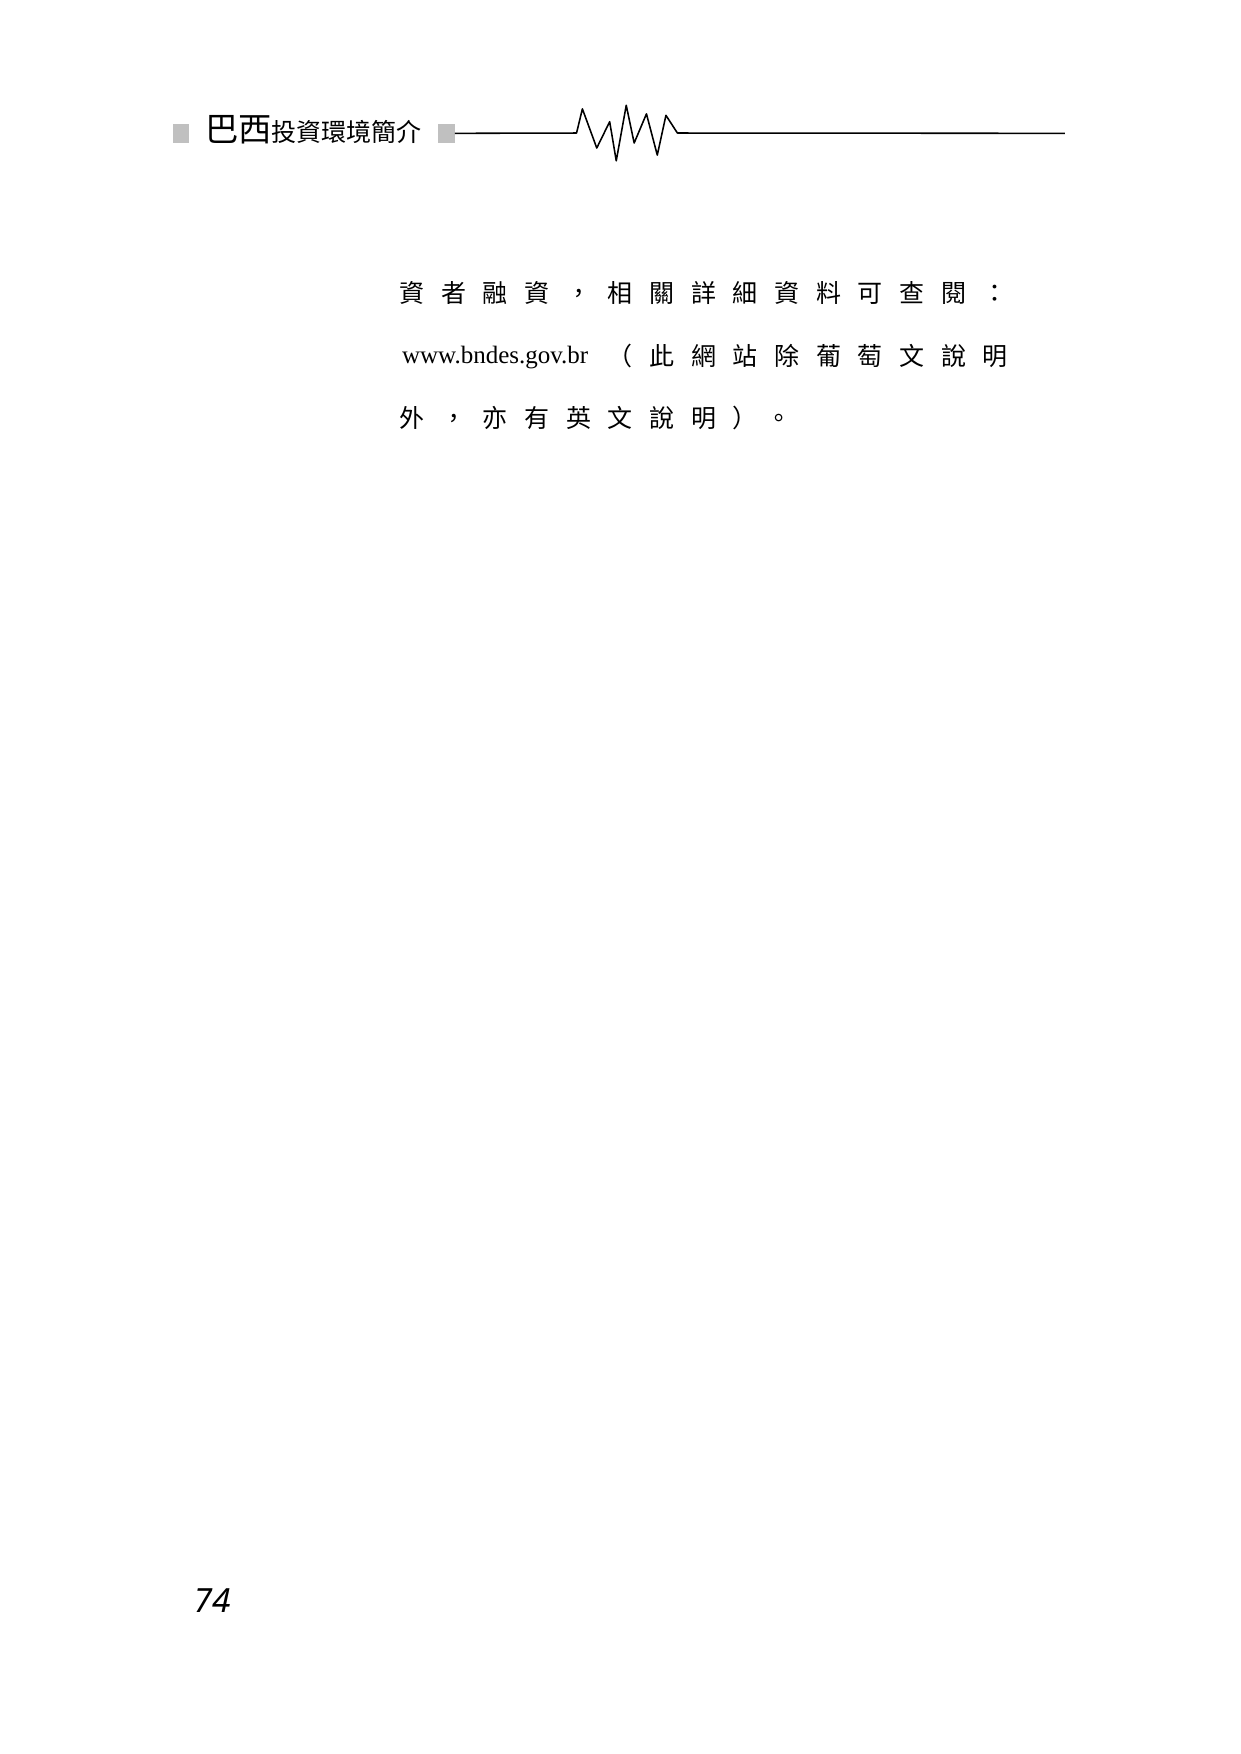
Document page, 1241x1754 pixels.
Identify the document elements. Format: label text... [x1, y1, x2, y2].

text 資者融資，相關詳細資料可查閱：www.bndes.gov.br（此網站除葡萄文說明外，亦有英文說明）。 [306, 250, 1058, 438]
